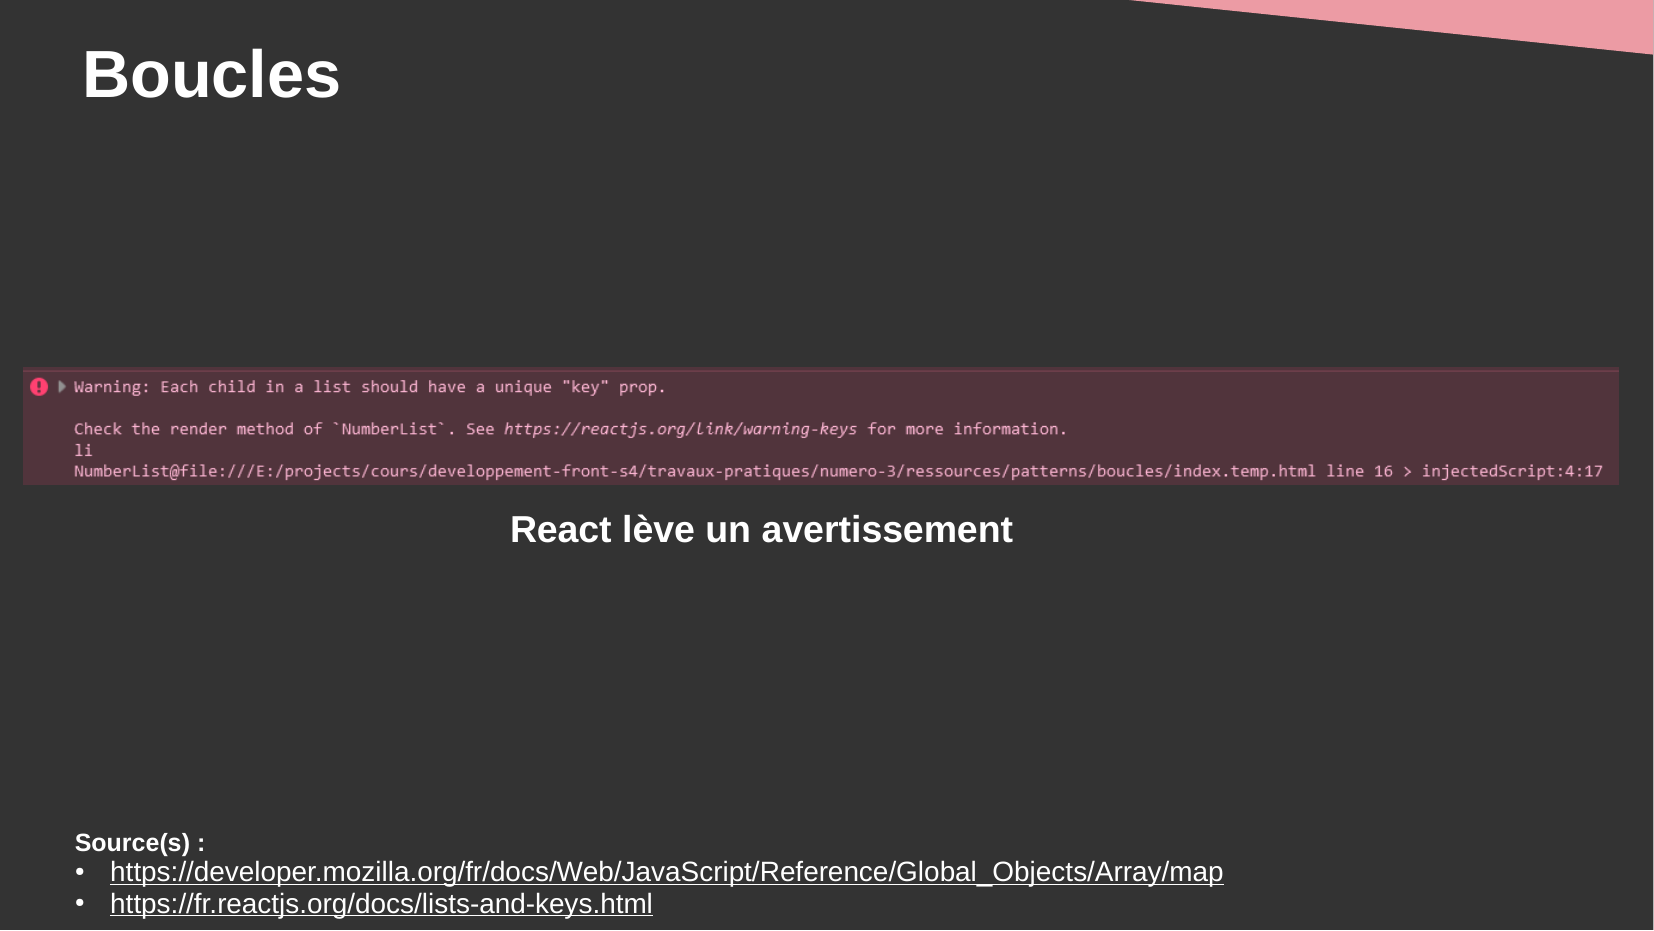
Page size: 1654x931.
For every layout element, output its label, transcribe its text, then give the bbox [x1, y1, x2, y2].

text_box React lève un avertissement [118, 500, 1406, 567]
title Boucles [82, 37, 1571, 114]
picture [23, 367, 1619, 485]
text_box [1129, 0, 1654, 55]
text_box Source(s) : https://developer.mozilla.org/fr/docs/Web/JavaScript/Reference/Global_Objects/Array/map https://fr.reactjs.org/docs/lists-and-keys.html [59, 821, 1546, 927]
